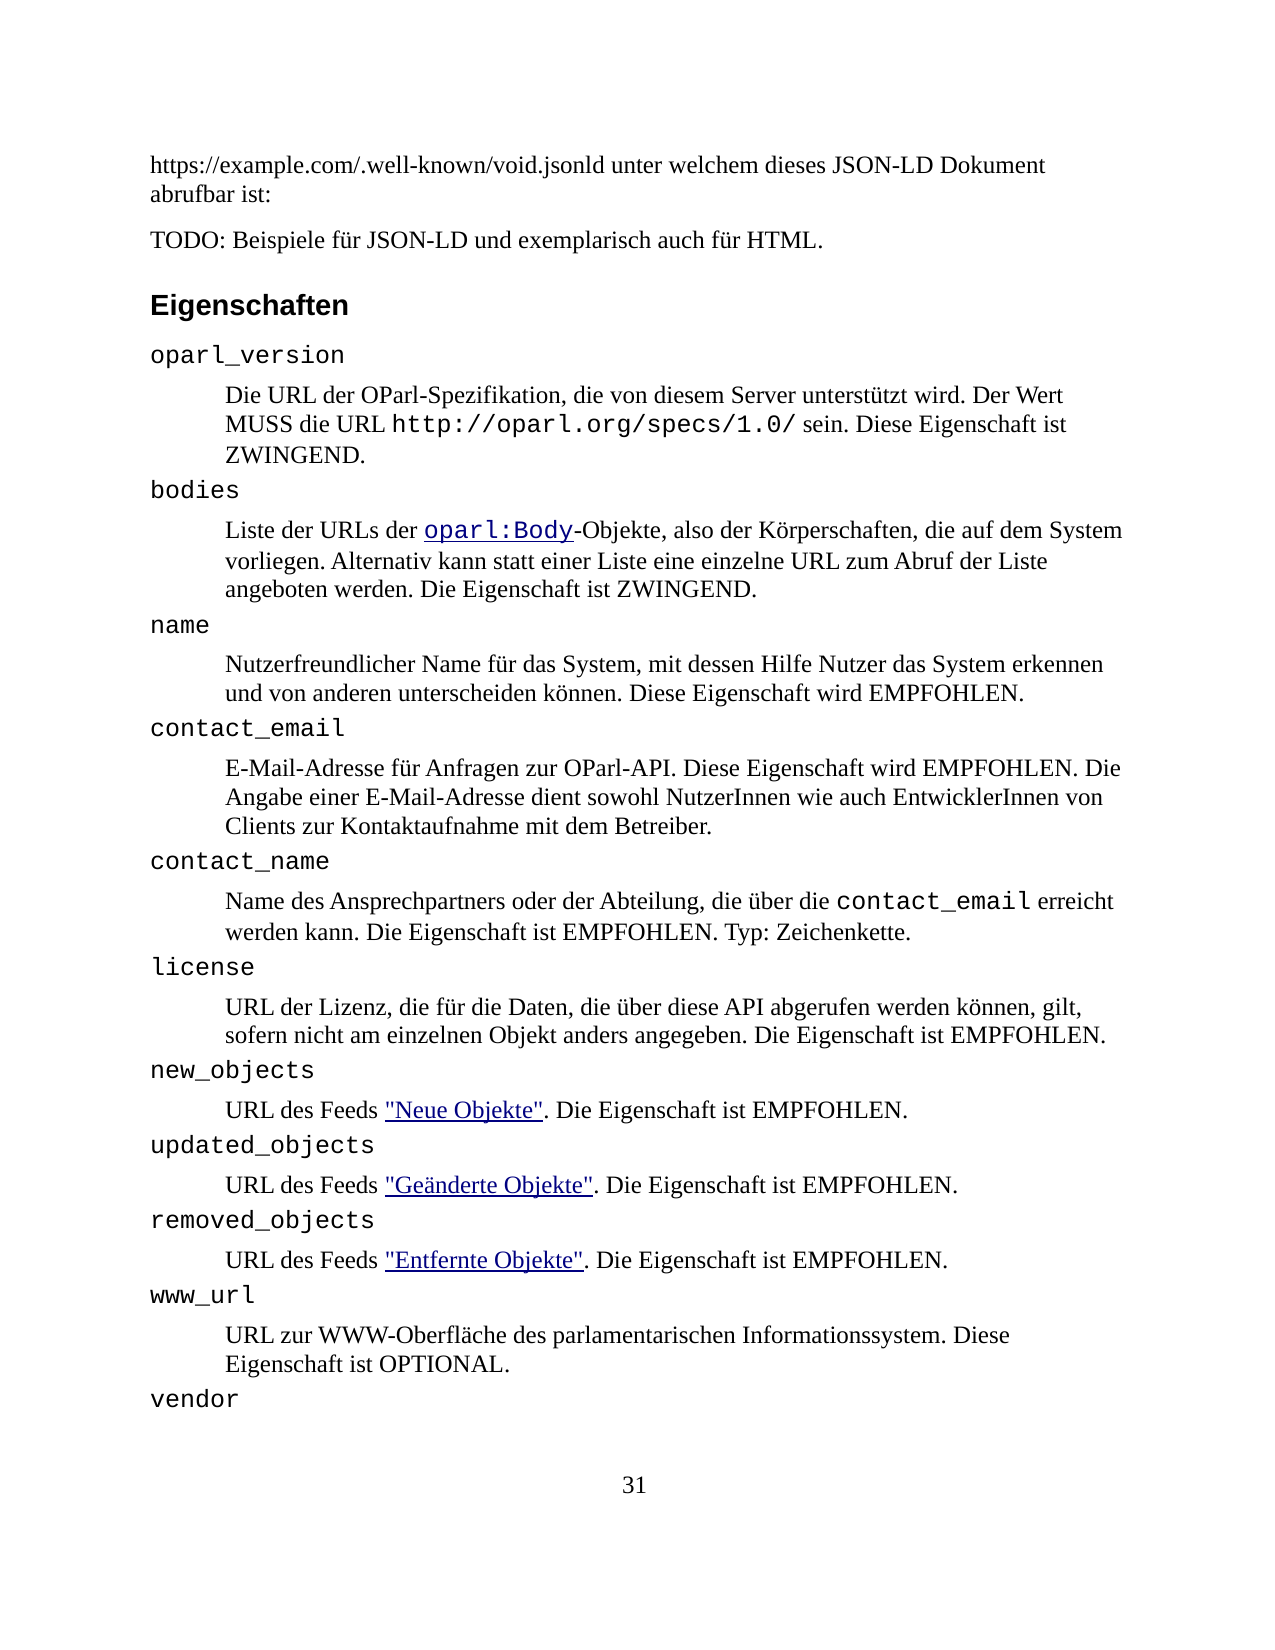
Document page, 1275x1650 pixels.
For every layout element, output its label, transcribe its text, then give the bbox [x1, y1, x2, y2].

subtitle Eigenschaften [150, 288, 1125, 322]
text URL des Feeds "Entfernte Objekte". Die Eigenschaft ist EMPFOHLEN. [225, 1245, 1125, 1274]
text contact_email [150, 716, 1125, 744]
text bodies [150, 478, 1125, 506]
text new_objects [150, 1058, 1125, 1086]
text URL der Lizenz, die für die Daten, die über diese API abgerufen werden können, gilt, sofern nicht am einzelnen Objekt anders angegeben. Die Eigenschaft ist EMPFOHLEN. [225, 992, 1125, 1049]
text www_url [150, 1283, 1125, 1311]
text license [150, 954, 1125, 983]
text Nutzerfreundlicher Name für das System, mit dessen Hilfe Nutzer das System erkennen und von anderen unterscheiden können. Diese Eigenschaft wird EMPFOHLEN. [225, 649, 1125, 707]
text URL des Feeds "Neue Objekte". Die Eigenschaft ist EMPFOHLEN. [225, 1095, 1125, 1124]
text Name des Ansprechpartners oder der Abteilung, die über die contact_email erreicht werden kann. Die Eigenschaft ist EMPFOHLEN. Typ: Zeichenkette. [225, 886, 1125, 945]
text contact_name [150, 848, 1125, 877]
text Liste der URLs der oparl:Body-Objekte, also der Körperschaften, die auf dem System vorliegen. Alternativ kann statt einer Liste eine einzelne URL zum Abruf der Liste angeboten werden. Die Eigenschaft ist ZWINGEND. [225, 515, 1125, 603]
text URL des Feeds "Geänderte Objekte". Die Eigenschaft ist EMPFOHLEN. [225, 1170, 1125, 1199]
text updated_objects [150, 1133, 1125, 1161]
text oparl_version [150, 343, 1125, 371]
text name [150, 612, 1125, 641]
text Die URL der OParl-Spezifikation, die von diesem Server unterstützt wird. Der Wert MUSS die URL http://oparl.org/specs/1.0/ sein. Diese Eigenschaft ist ZWINGEND. [225, 380, 1125, 469]
text vendor [150, 1387, 1125, 1415]
text https://example.com/.well-known/void.jsonld unter welchem dieses JSON-LD Dokument abrufbar ist: [150, 150, 1125, 207]
text E-Mail-Adresse für Anfragen zur OParl-API. Diese Eigenschaft wird EMPFOHLEN. Die Angabe einer E-Mail-Adresse dient sowohl NutzerInnen wie auch EntwicklerInnen von Clients zur Kontaktaufnahme mit dem Betreiber. [225, 753, 1125, 839]
text URL zur WWW-Oberfläche des parlamentarischen Informationssystem. Diese Eigenschaft ist OPTIONAL. [225, 1320, 1125, 1378]
text TODO: Beispiele für JSON-LD und exemplarisch auch für HTML. [150, 225, 1125, 254]
text removed_objects [150, 1208, 1125, 1236]
